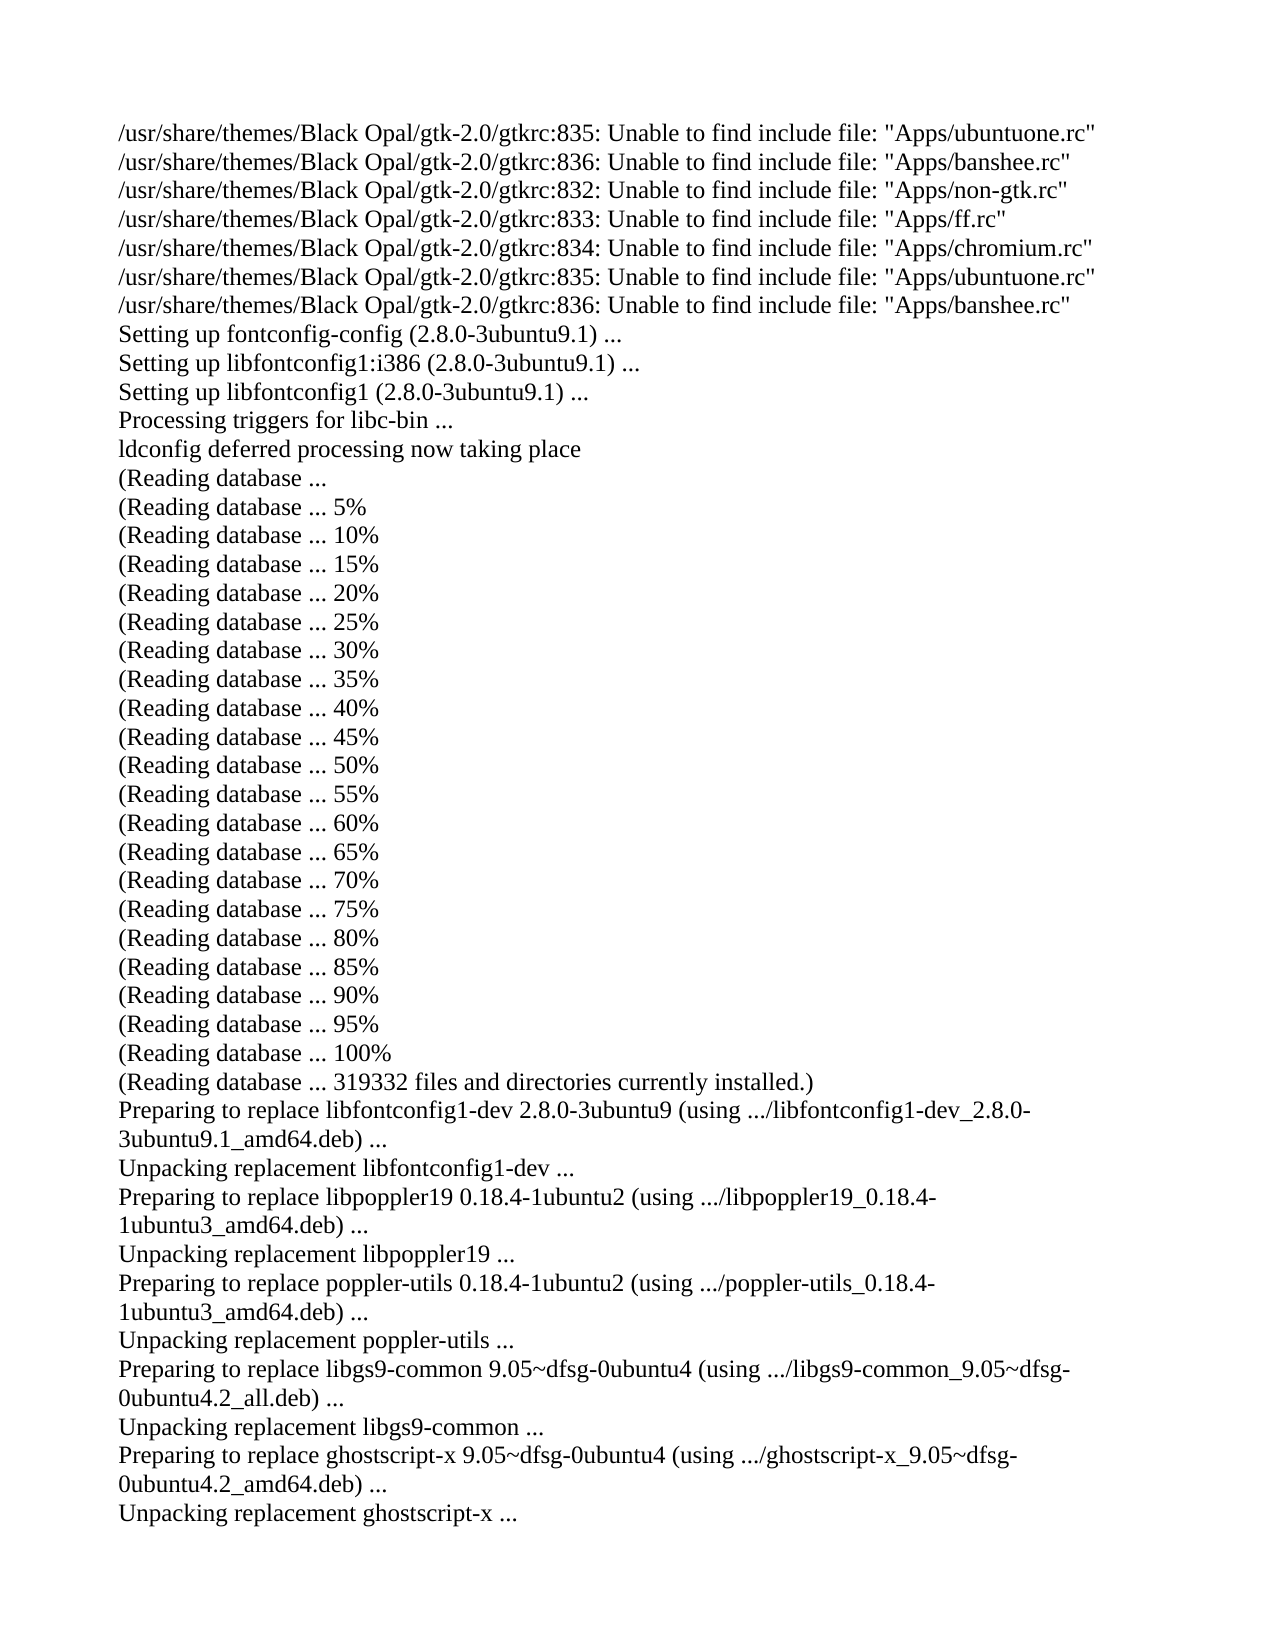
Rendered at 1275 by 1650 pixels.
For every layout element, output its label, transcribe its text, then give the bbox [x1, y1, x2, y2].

text /usr/share/themes/Black Opal/gtk-2.0/gtkrc:835: Unable to find include file: "Apps/ubuntuone.rc" [118, 262, 1157, 291]
text (Reading database ... 75% [118, 894, 1157, 923]
text Preparing to replace libfontconfig1-dev 2.8.0-3ubuntu9 (using .../libfontconfig1-dev_2.8.0-3ubuntu9.1_amd64.deb) ... [118, 1096, 1157, 1153]
text /usr/share/themes/Black Opal/gtk-2.0/gtkrc:836: Unable to find include file: "Apps/banshee.rc" [118, 291, 1157, 319]
text /usr/share/themes/Black Opal/gtk-2.0/gtkrc:832: Unable to find include file: "Apps/non-gtk.rc" [118, 176, 1157, 204]
text (Reading database ... 80% [118, 923, 1157, 952]
text Setting up libfontconfig1:i386 (2.8.0-3ubuntu9.1) ... [118, 348, 1157, 377]
text (Reading database ... 65% [118, 837, 1157, 866]
text (Reading database ... 90% [118, 981, 1157, 1009]
text Preparing to replace poppler-utils 0.18.4-1ubuntu2 (using .../poppler-utils_0.18.4-1ubuntu3_amd64.deb) ... [118, 1268, 1157, 1326]
text (Reading database ... 35% [118, 664, 1157, 693]
text /usr/share/themes/Black Opal/gtk-2.0/gtkrc:835: Unable to find include file: "Apps/ubuntuone.rc" [118, 118, 1157, 147]
text (Reading database ... 25% [118, 607, 1157, 636]
text Unpacking replacement libgs9-common ... [118, 1412, 1157, 1441]
text Unpacking replacement libfontconfig1-dev ... [118, 1153, 1157, 1182]
text /usr/share/themes/Black Opal/gtk-2.0/gtkrc:834: Unable to find include file: "Apps/chromium.rc" [118, 233, 1157, 262]
text (Reading database ... 319332 files and directories currently installed.) [118, 1067, 1157, 1096]
text (Reading database ... 95% [118, 1009, 1157, 1038]
text Unpacking replacement ghostscript-x ... [118, 1498, 1157, 1527]
text Preparing to replace libpoppler19 0.18.4-1ubuntu2 (using .../libpoppler19_0.18.4-1ubuntu3_amd64.deb) ... [118, 1182, 1157, 1239]
text /usr/share/themes/Black Opal/gtk-2.0/gtkrc:836: Unable to find include file: "Apps/banshee.rc" [118, 147, 1157, 176]
text (Reading database ... 55% [118, 779, 1157, 808]
text (Reading database ... 5% [118, 492, 1157, 521]
text Unpacking replacement libpoppler19 ... [118, 1239, 1157, 1268]
text (Reading database ... 85% [118, 952, 1157, 981]
text Preparing to replace ghostscript-x 9.05~dfsg-0ubuntu4 (using .../ghostscript-x_9.05~dfsg-0ubuntu4.2_amd64.deb) ... [118, 1441, 1157, 1498]
text (Reading database ... 30% [118, 636, 1157, 664]
text Unpacking replacement poppler-utils ... [118, 1326, 1157, 1354]
text (Reading database ... 60% [118, 808, 1157, 837]
text (Reading database ... 45% [118, 722, 1157, 751]
text Setting up fontconfig-config (2.8.0-3ubuntu9.1) ... [118, 319, 1157, 348]
text /usr/share/themes/Black Opal/gtk-2.0/gtkrc:833: Unable to find include file: "Apps/ff.rc" [118, 204, 1157, 233]
text (Reading database ... 10% [118, 521, 1157, 549]
text (Reading database ... 20% [118, 578, 1157, 607]
text (Reading database ... 15% [118, 549, 1157, 578]
text Setting up libfontconfig1 (2.8.0-3ubuntu9.1) ... [118, 377, 1157, 406]
text ldconfig deferred processing now taking place [118, 434, 1157, 463]
text (Reading database ... 40% [118, 693, 1157, 722]
text (Reading database ... 100% [118, 1038, 1157, 1067]
text (Reading database ... [118, 463, 1157, 492]
text (Reading database ... 70% [118, 866, 1157, 894]
text (Reading database ... 50% [118, 751, 1157, 779]
text Preparing to replace libgs9-common 9.05~dfsg-0ubuntu4 (using .../libgs9-common_9.05~dfsg-0ubuntu4.2_all.deb) ... [118, 1354, 1157, 1412]
text Processing triggers for libc-bin ... [118, 406, 1157, 434]
